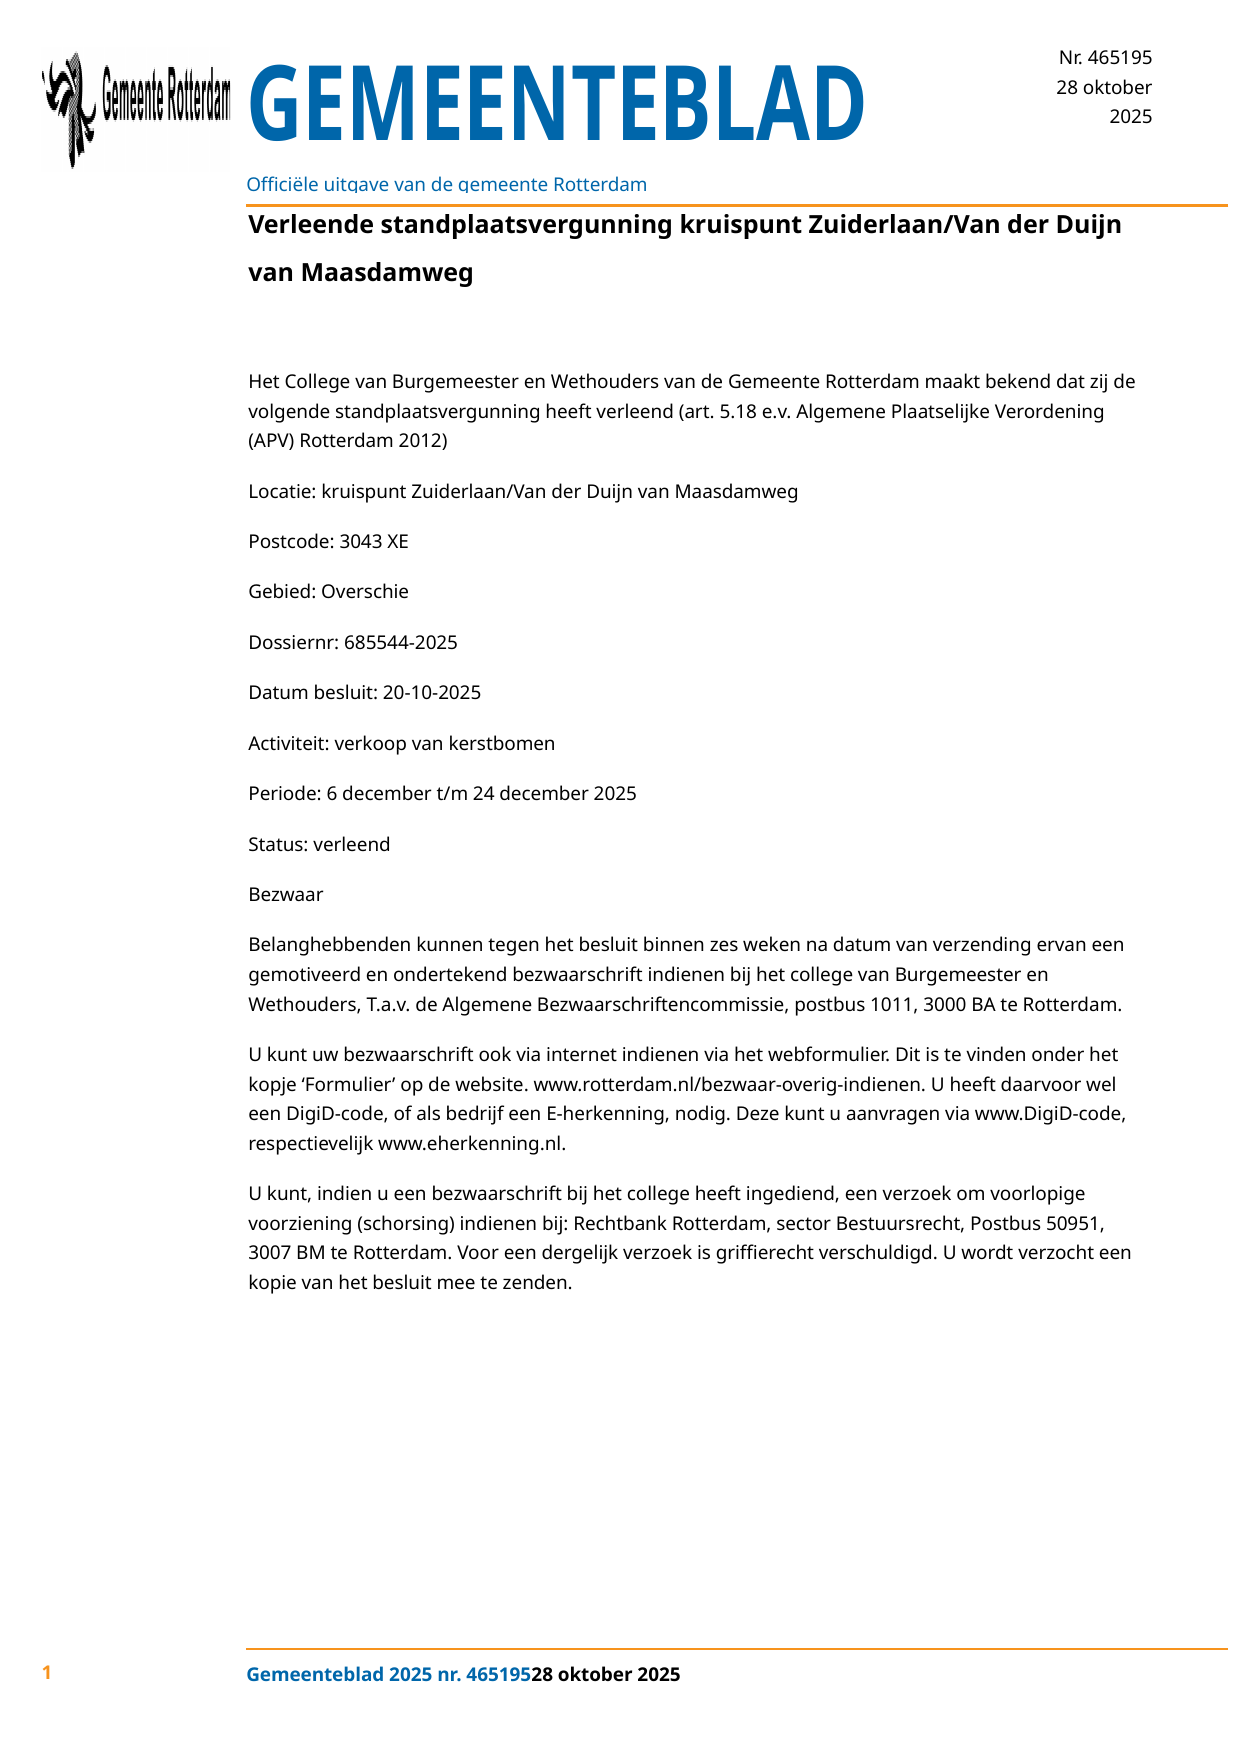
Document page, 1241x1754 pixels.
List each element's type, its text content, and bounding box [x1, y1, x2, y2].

text Belanghebbenden kunnen tegen het besluit binnen zes weken na datum van verzending ervan een gemotiveerd en ondertekend bezwaarschrift indienen bij het college van Burgemeester en Wethouders, T.a.v. de Algemene Bezwaarschriftencommissie, postbus 1011, 3000 BA te Rotterdam. [248, 932, 1152, 1017]
text Postcode: 3043 XE [248, 528, 1152, 554]
text Locatie: kruispunt Zuiderlaan/Van der Duijn van Maasdamweg [248, 478, 1152, 504]
text Dossiernr: 685544-2025 [248, 629, 1152, 655]
text Het College van Burgemeester en Wethouders van de Gemeente Rotterdam maakt bekend dat zij de volgende standplaatsvergunning heeft verleend (art. 5.18 e.v. Algemene Plaatselijke Verordening (APV) Rotterdam 2012) [248, 368, 1152, 453]
text Gebied: Overschie [248, 579, 1152, 604]
text U kunt, indien u een bezwaarschrift bij het college heeft ingediend, een verzoek om voorlopige voorziening (schorsing) indienen bij: Rechtbank Rotterdam, sector Bestuursrecht, Postbus 50951, 3007 BM te Rotterdam. Voor een dergelijk verzoek is griffierecht verschuldigd. U wordt verzocht een kopie van het besluit mee te zenden. [248, 1180, 1152, 1295]
text Periode: 6 december t/m 24 december 2025 [248, 780, 1152, 806]
text Status: verleend [248, 831, 1152, 857]
text Datum besluit: 20-10-2025 [248, 679, 1152, 705]
picture [41, 47, 231, 172]
text U kunt uw bezwaarschrift ook via internet indienen via het webformulier. Dit is te vinden onder het kopje ‘Formulier’ op de website. www.rotterdam.nl/bezwaar-overig-indienen. U heeft daarvoor wel een DigiD-code, of als bedrijf een E-herkenning, nodig. Deze kunt u aanvragen via www.DigiD-code, respectievelijk www.eherkenning.nl. [248, 1041, 1152, 1156]
text Verleende standplaatsvergunning kruispunt Zuiderlaan/Van der Duijn van Maasdamweg [248, 207, 1152, 288]
text Bezwaar [248, 881, 1152, 907]
text Activiteit: verkoop van kerstbomen [248, 730, 1152, 756]
